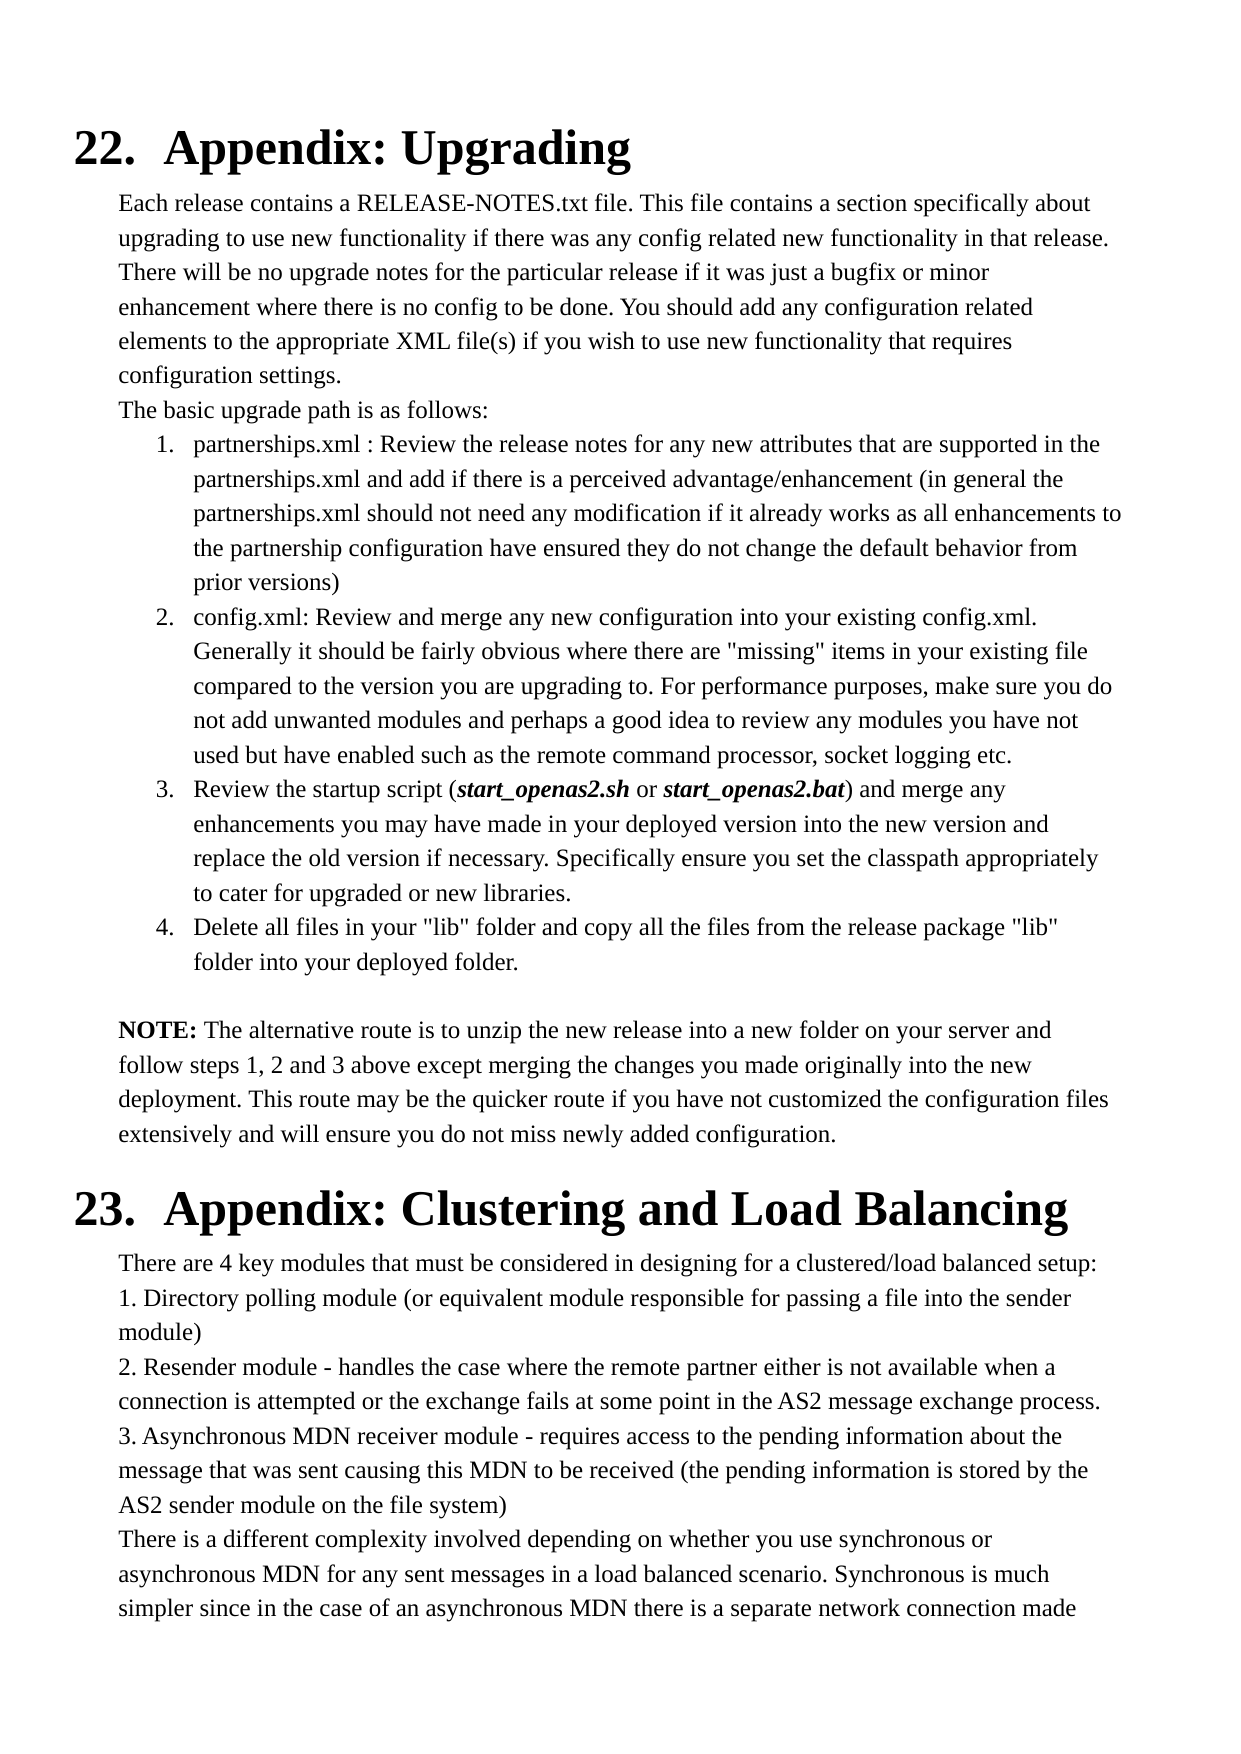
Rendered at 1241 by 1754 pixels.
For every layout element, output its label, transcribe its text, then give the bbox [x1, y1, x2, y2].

list Review the startup script (start_openas2.sh or start_openas2.bat) and merge any enhancements you may have made in your deployed version into the new version and replace the old version if necessary. Specifically ensure you set the classpath appropriately to cater for upgraded or new libraries. [156, 774, 1122, 906]
text NOTE: The alternative route is to unzip the new release into a new folder on your server and follow steps 1, 2 and 3 above except merging the changes you made originally into the new deployment. This route may be the quicker route if you have not customized the configuration files extensively and will ensure you do not miss newly added configuration. [118, 1016, 1122, 1148]
text The basic upgrade path is as follows: [118, 395, 1122, 424]
list config.xml: Review and merge any new configuration into your existing config.xml. Generally it should be fairly obvious where there are "missing" items in your existing file compared to the version you are upgrading to. For performance purposes, make sure you do not add unwanted modules and perhaps a good idea to review any modules you have not used but have enabled such as the remote command processor, socket logging etc. [156, 602, 1122, 768]
text Each release contains a RELEASE-NOTES.txt file. This file contains a section specifically about upgrading to use new functionality if there was any config related new functionality in that release. There will be no upgrade notes for the particular release if it was just a bugfix or minor enhancement where there is no config to be done. You should add any configuration related elements to the appropriate XML file(s) if you wish to use new functionality that requires configuration settings. [118, 188, 1122, 389]
list Delete all files in your "lib" folder and copy all the files from the release package "lib" folder into your deployed folder. [156, 912, 1122, 1010]
subtitle Appendix: Upgrading [73, 118, 1122, 176]
text There is a different complexity involved depending on whether you use synchronous or asynchronous MDN for any sent messages in a load balanced scenario. Synchronous is much simpler since in the case of an asynchronous MDN there is a separate network connection made [118, 1524, 1122, 1622]
subtitle Appendix: Clustering and Load Balancing [73, 1178, 1122, 1236]
text There are 4 key modules that must be considered in designing for a clustered/load balanced setup: 1. Directory polling module (or equivalent module responsible for passing a file into the sender module) 2. Resender module - handles the case where the remote partner either is not available when a connection is attempted or the exchange fails at some point in the AS2 message exchange process. 3. Asynchronous MDN receiver module - requires access to the pending information about the message that was sent causing this MDN to be received (the pending information is stored by the AS2 sender module on the file system) [118, 1248, 1122, 1519]
list partnerships.xml : Review the release notes for any new attributes that are supported in the partnerships.xml and add if there is a perceived advantage/enhancement (in general the partnerships.xml should not need any modification if it already works as all enhancements to the partnership configuration have ensured they do not change the default behavior from prior versions) [156, 429, 1122, 596]
